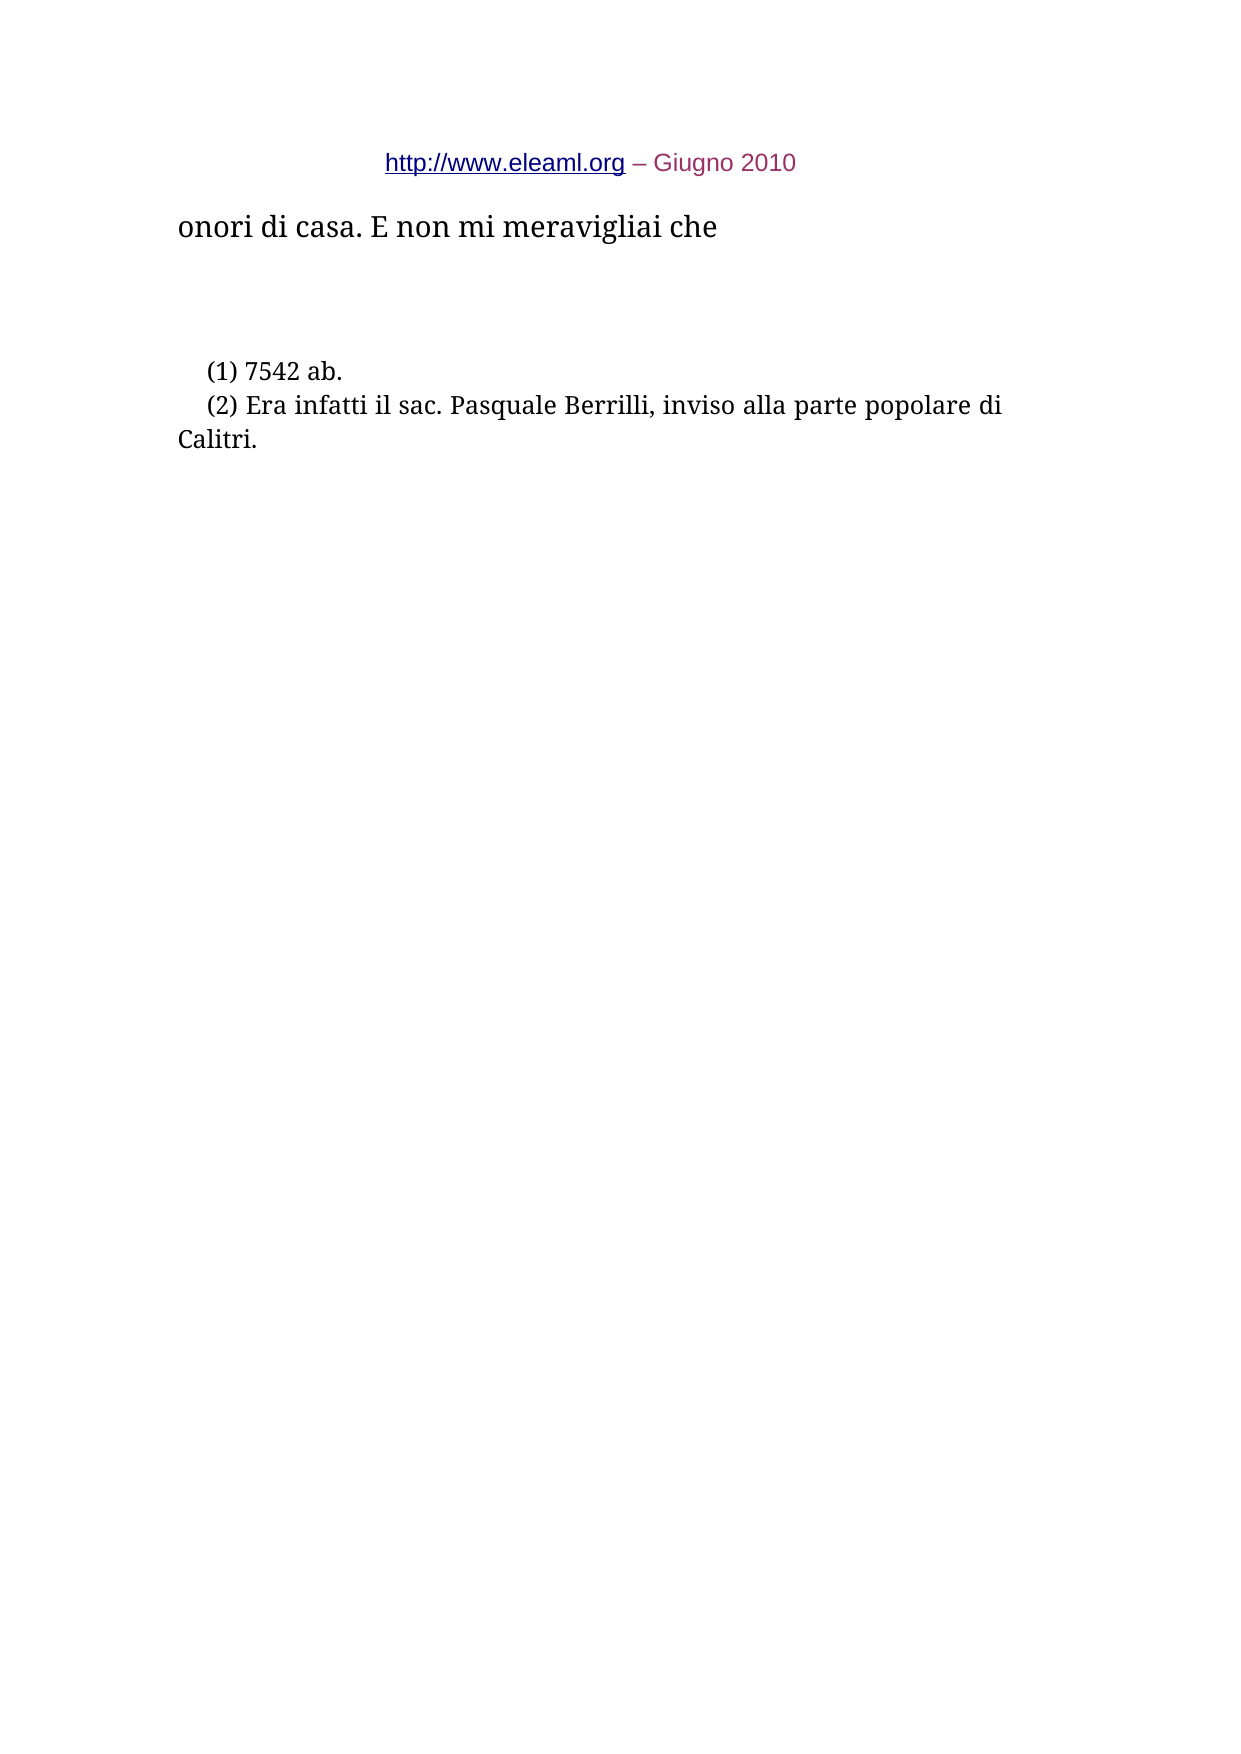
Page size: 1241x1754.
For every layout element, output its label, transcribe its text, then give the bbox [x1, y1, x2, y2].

text (1) 7542 ab. [177, 353, 1004, 387]
text (2) Era infatti il sac. Pasquale Berrilli, inviso alla parte popolare di Calitri. [177, 387, 1004, 456]
text onori di casa. E non mi meravigliai che [177, 206, 1004, 246]
